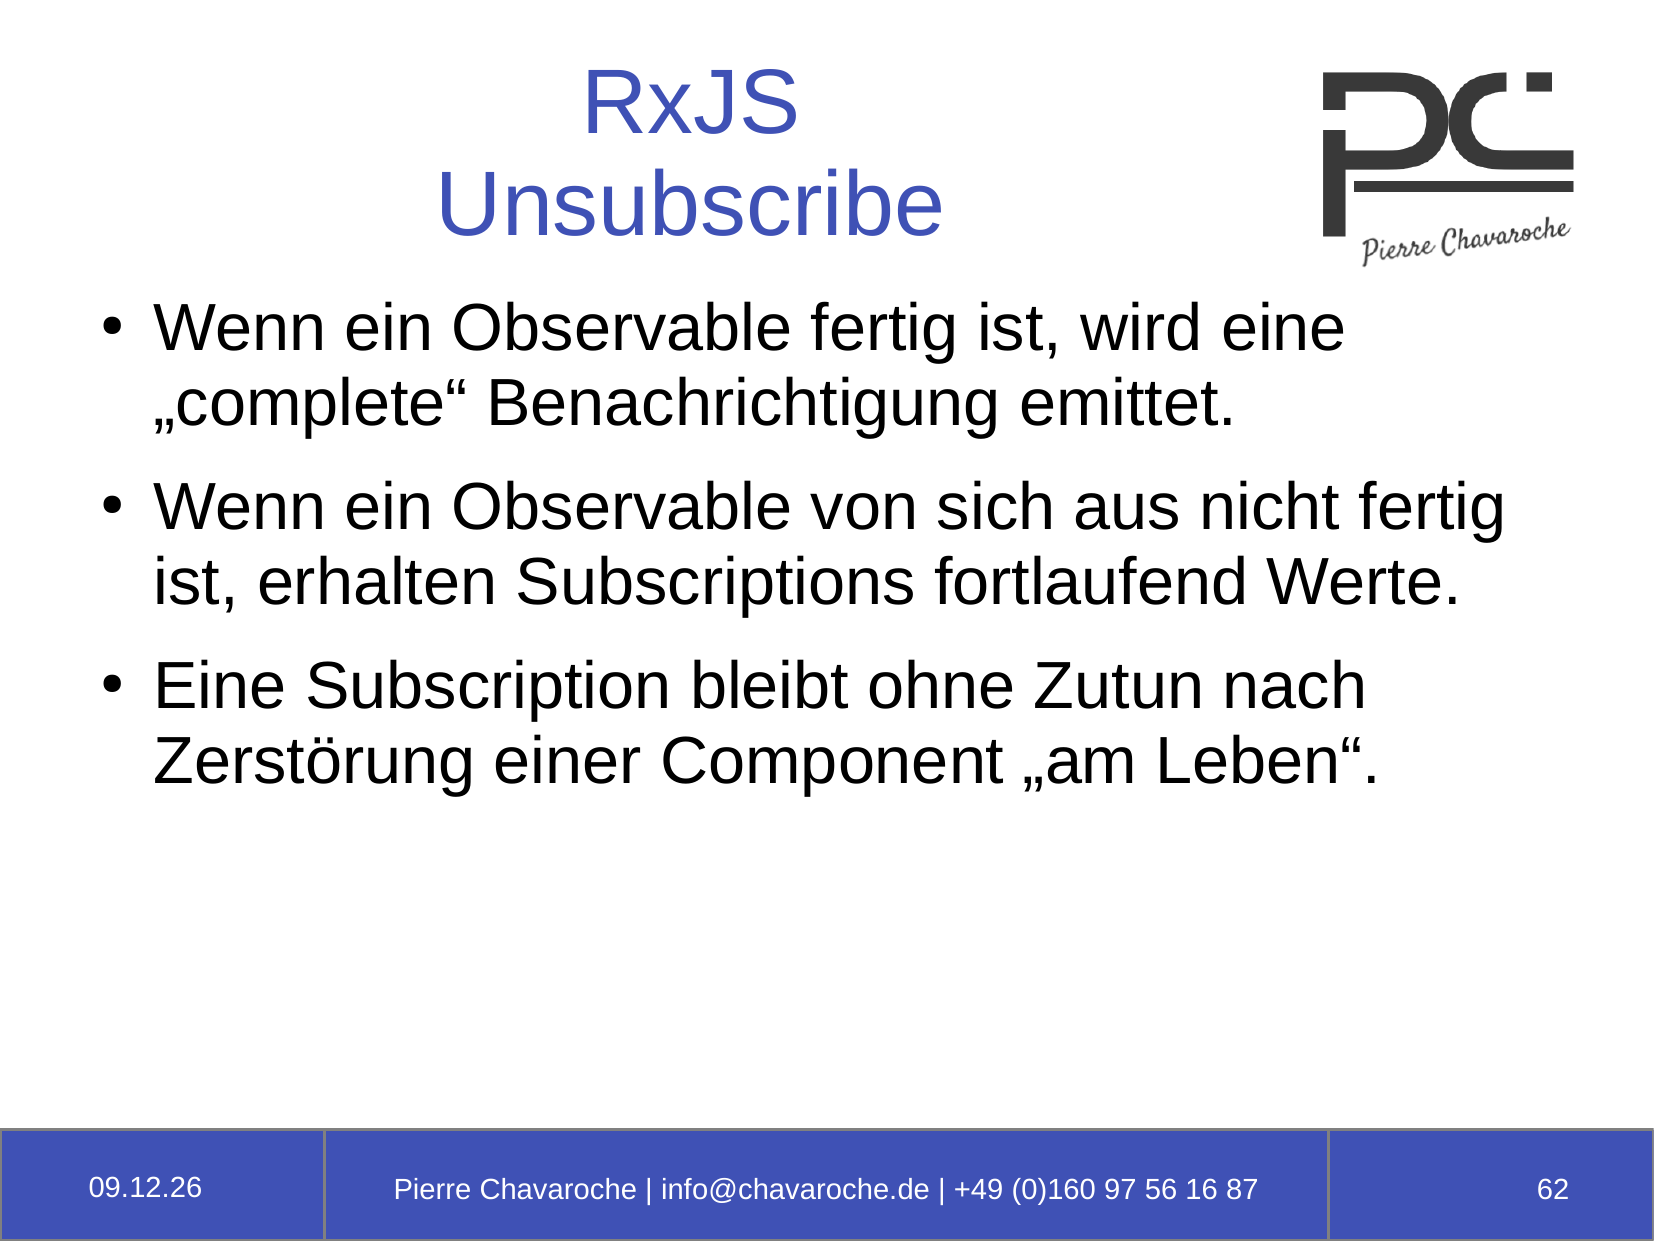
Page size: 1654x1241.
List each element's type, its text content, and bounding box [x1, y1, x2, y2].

picture [1307, 29, 1589, 311]
title RxJS Unsubscribe [82, 49, 1300, 257]
list Wenn ein Observable fertig ist, wird eine „complete“ Benachrichtigung emittet. Wenn ein Observable von sich aus nicht fertig ist, erhalten Subscriptions fortlaufend Werte. Eine Subscription bleibt ohne Zutun nach Zerstörung einer Component „am Leben“. [82, 290, 1571, 1109]
